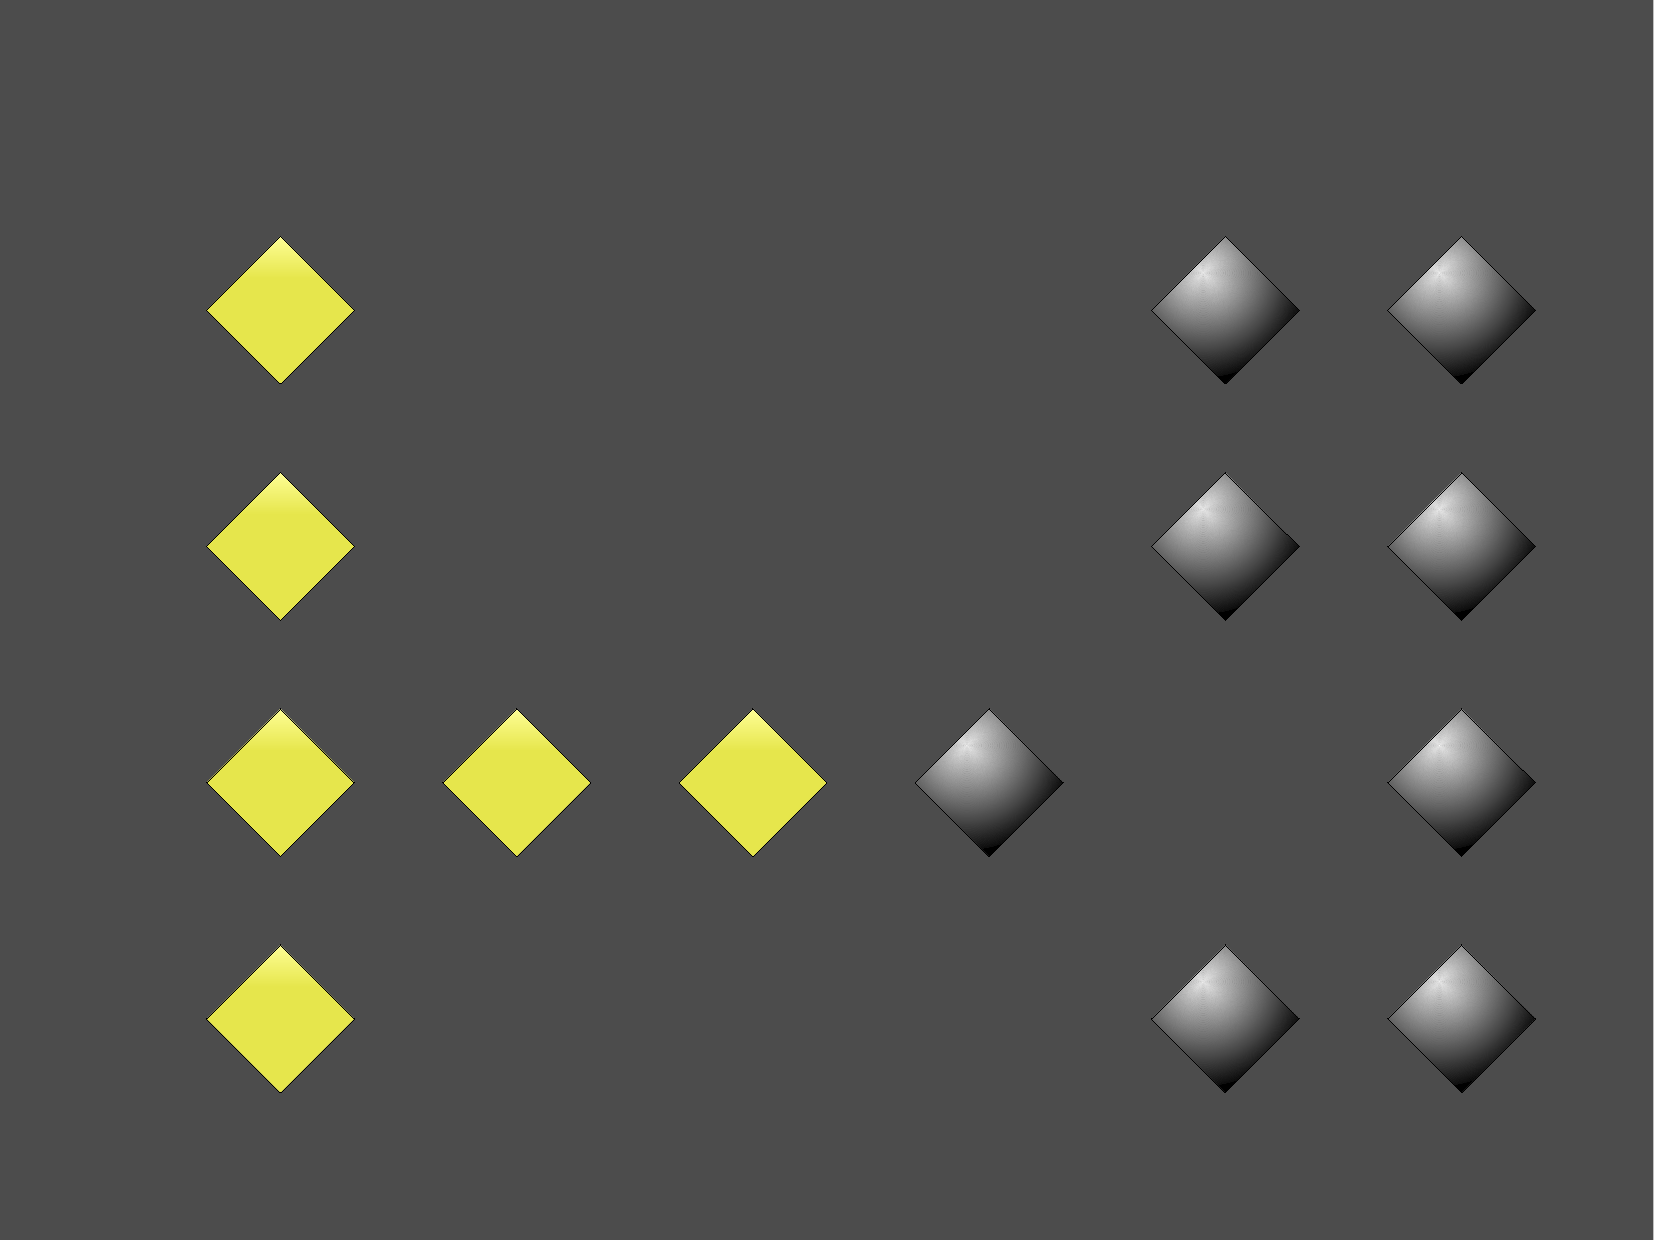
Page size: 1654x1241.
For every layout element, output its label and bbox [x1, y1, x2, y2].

text_box [206, 944, 355, 1093]
text_box [1151, 472, 1300, 621]
text_box [1387, 236, 1536, 384]
text_box [1151, 944, 1300, 1093]
text_box [1151, 236, 1300, 384]
text_box [1387, 472, 1536, 621]
text_box [1387, 708, 1536, 857]
text_box [679, 708, 827, 857]
text_box [206, 708, 355, 857]
text_box [442, 708, 591, 857]
text_box [206, 472, 355, 621]
text_box [206, 236, 355, 384]
text_box [1387, 944, 1536, 1093]
text_box [915, 708, 1064, 857]
